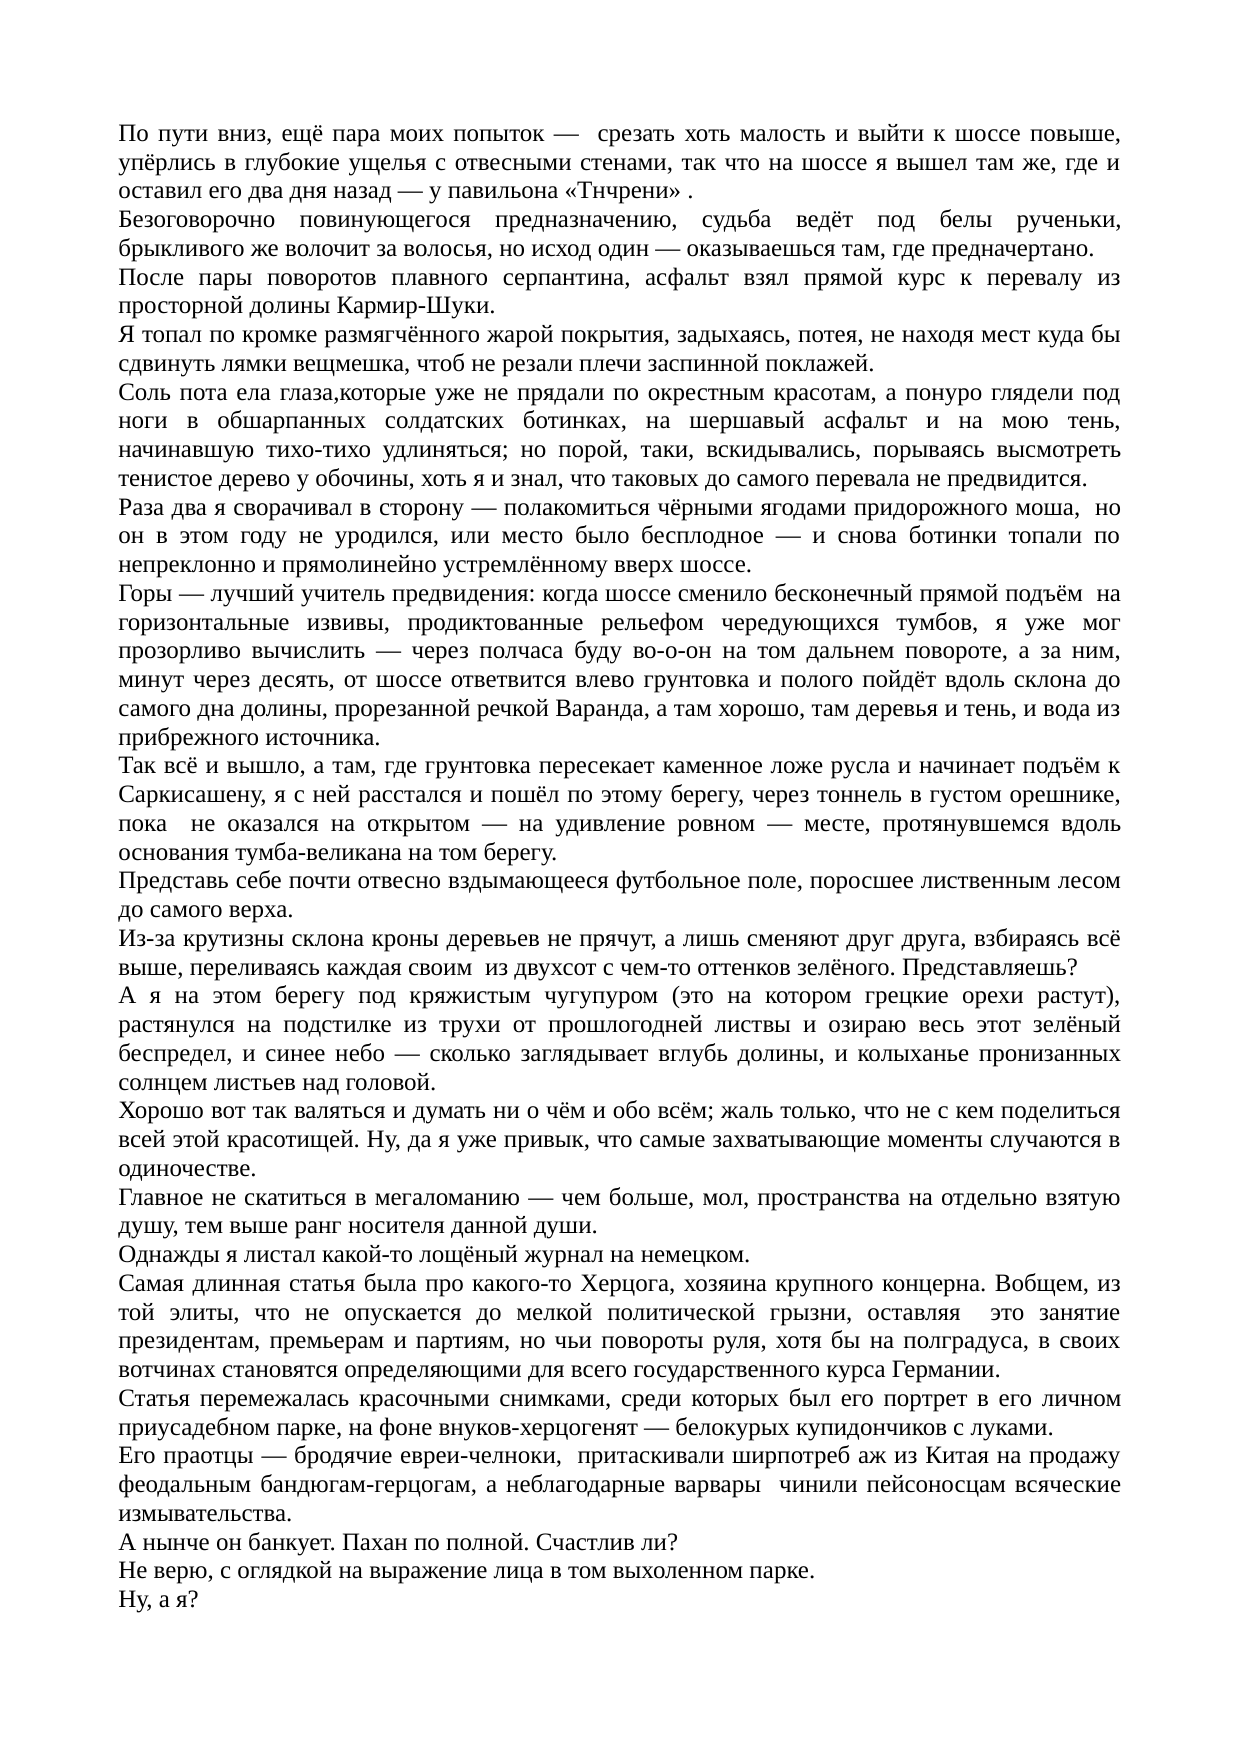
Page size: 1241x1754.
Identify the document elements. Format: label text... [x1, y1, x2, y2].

text Так всё и вышло, а там, где грунтовка пересекает каменное ложе русла и начинает подъём к Саркисашену, я с ней расстался и пошёл по этому берегу, через тоннель в густом орешнике, пока не оказался на открытом — на удивление ровном — месте, протянувшемся вдоль основания тумба-великана на том берегу. [118, 751, 1122, 866]
text Главное не скатиться в мегаломанию — чем больше, мол, пространства на отдельно взятую душу, тем выше ранг носителя данной души. [118, 1182, 1122, 1239]
text Самая длинная статья была про какого-то Херцога, хозяина крупного концерна. Вобщем, из той элиты, что не опускается до мелкой политической грызни, оставляя это занятие президентам, премьерам и партиям, но чьи повороты руля, хотя бы на полградуса, в своих вотчинах становятся определяющими для всего государственного курса Германии. [118, 1268, 1122, 1383]
text Безоговорочно повинующегося предназначению, судьба ведёт под белы рученьки, брыкливого же волочит за волосья, но исход один — оказываешься там, где предначертано. [118, 204, 1122, 262]
text Ну, а я? [118, 1584, 1122, 1613]
text По пути вниз, ещё пара моих попыток — срезать хоть малость и выйти к шоссе повыше, упёрлись в глубокие ущелья с отвесными стенами, так что на шоссе я вышел там же, где и оставил его два дня назад — у павильона «Тнчрени» . [118, 118, 1122, 204]
text А нынче он банкует. Пахан по полной. Счастлив ли? [118, 1527, 1122, 1556]
text Представь себе почти отвесно вздымающееся футбольное поле, поросшее лиственным лесом до самого верха. [118, 866, 1122, 923]
text Из-за крутизны склона кроны деревьев не прячут, а лишь сменяют друг друга, взбираясь всё выше, переливаясь каждая своим из двухсот с чем-то оттенков зелёного. Представляешь? [118, 923, 1122, 981]
text Горы — лучший учитель предвидения: когда шоссе сменило бесконечный прямой подъём на горизонтальные извивы, продиктованные рельефом чередующихся тумбов, я уже мог прозорливо вычислить — через полчаса буду во-о-он на том дальнем повороте, а за ним, минут через десять, от шоссе ответвится влево грунтовка и полого пойдёт вдоль склона до самого дна долины, прорезанной речкой Варанда, а там хорошо, там деревья и тень, и вода из прибрежного источника. [118, 578, 1122, 751]
text Не верю, с оглядкой на выражение лица в том выхоленном парке. [118, 1556, 1122, 1584]
text Я топал по кромке размягчённого жарой покрытия, задыхаясь, потея, не находя мест куда бы сдвинуть лямки вещмешка, чтоб не резали плечи заспинной поклажей. [118, 319, 1122, 377]
text Раза два я сворачивал в сторону — полакомиться чёрными ягодами придорожного моша, но он в этом году не уродился, или место было бесплодное — и снова ботинки топали по непреклонно и прямолинейно устремлённому вверх шоссе. [118, 492, 1122, 578]
text Хорошо вот так валяться и думать ни о чём и обо всём; жаль только, что не с кем поделиться всей этой красотищей. Ну, да я уже привык, что самые захватывающие моменты случаются в одиночестве. [118, 1096, 1122, 1182]
text Его праотцы — бродячие евреи-челноки, притаскивали ширпотреб аж из Китая на продажу феодальным бандюгам-герцогам, а неблагодарные варвары чинили пейсоносцам всяческие измывательства. [118, 1441, 1122, 1527]
text Соль пота ела глаза,которые уже не прядали по окрестным красотам, а понуро глядели под ноги в обшарпанных солдатских ботинках, на шершавый асфальт и на мою тень, начинавшую тихо-тихо удлиняться; но порой, таки, вскидывались, порываясь высмотреть тенистое дерево у обочины, хоть я и знал, что таковых до самого перевала не предвидится. [118, 377, 1122, 492]
text Однажды я листал какой-то лощёный журнал на немецком. [118, 1239, 1122, 1268]
text А я на этом берегу под кряжистым чугупуром (это на котором грецкие орехи растут), растянулся на подстилке из трухи от прошлогодней листвы и озираю весь этот зелёный беспредел, и синее небо — сколько заглядывает вглубь долины, и колыханье пронизанных солнцем листьев над головой. [118, 981, 1122, 1096]
text После пары поворотов плавного серпантина, асфальт взял прямой курс к перевалу из просторной долины Кармир-Шуки. [118, 262, 1122, 319]
text Статья перемежалась красочными снимками, среди которых был его портрет в его личном приусадебном парке, на фоне внуков-херцогенят — белокурых купидончиков с луками. [118, 1383, 1122, 1441]
